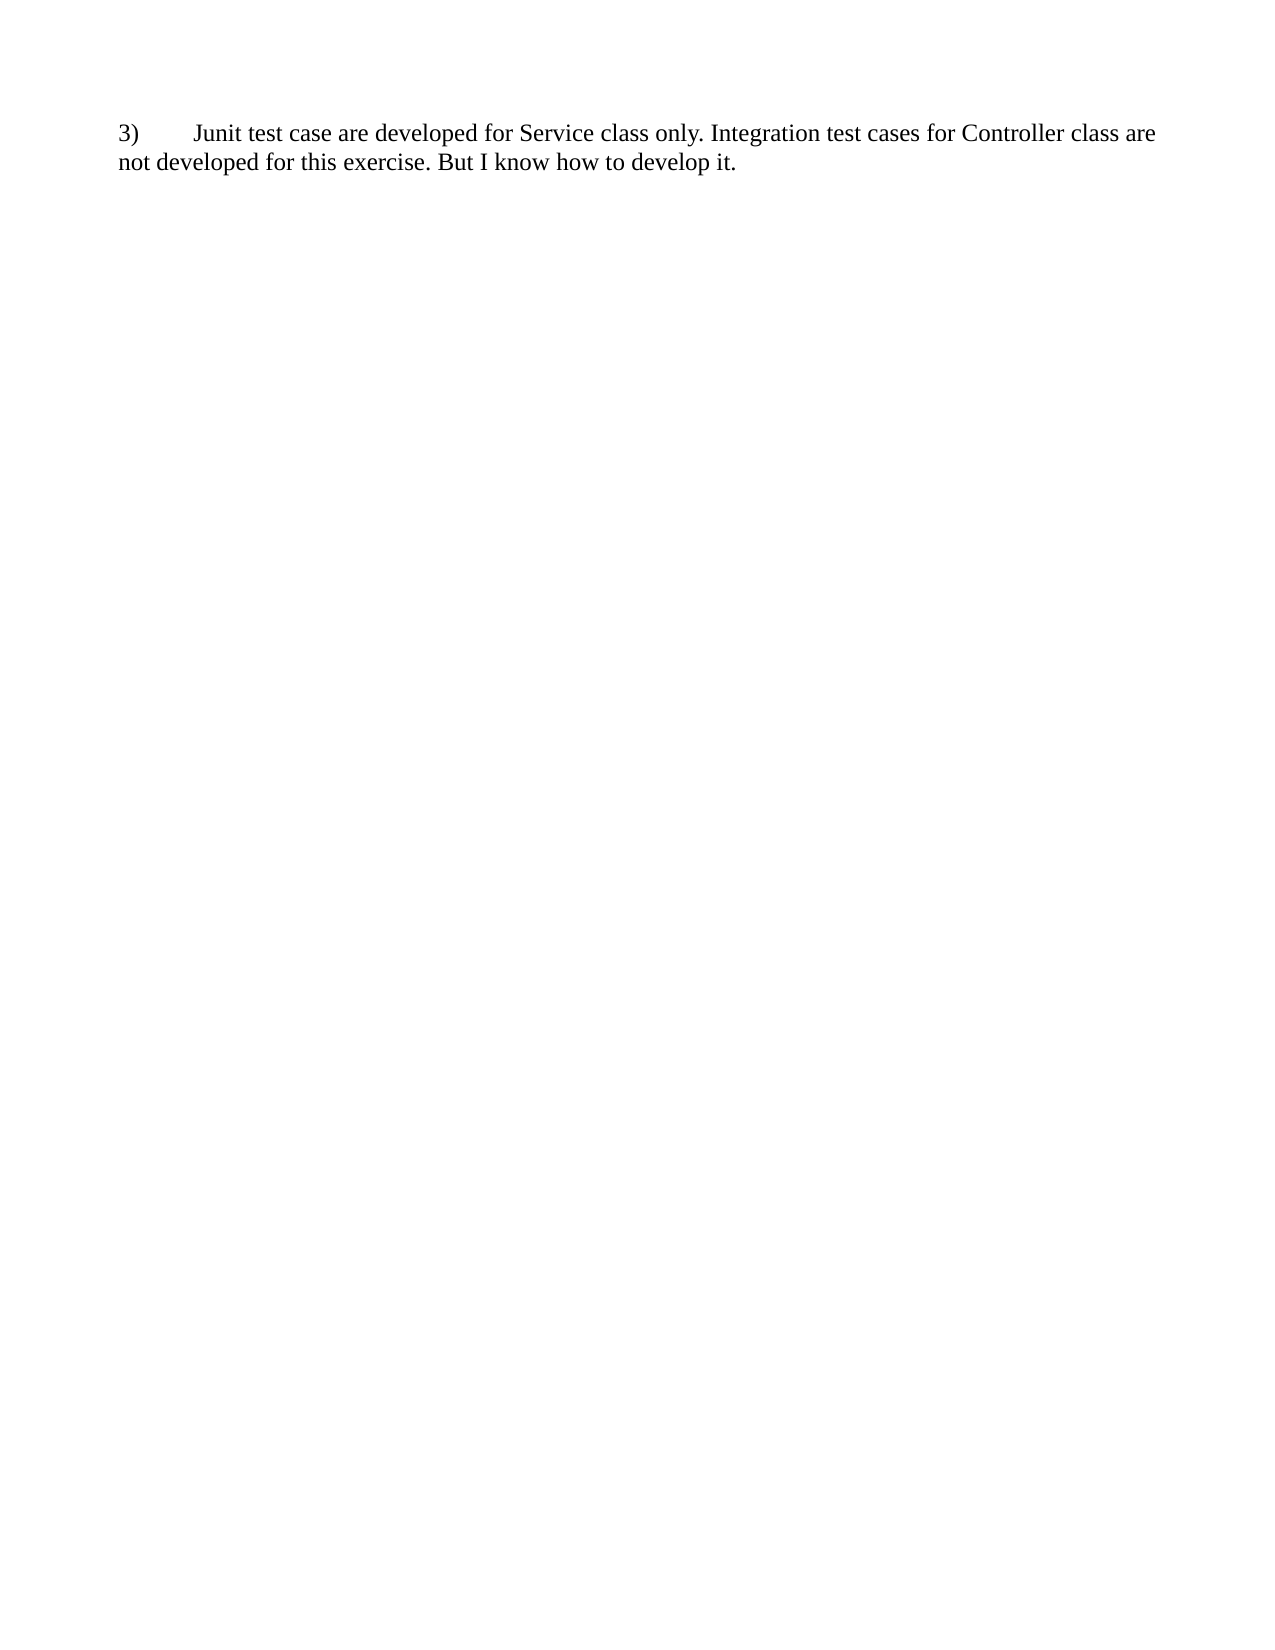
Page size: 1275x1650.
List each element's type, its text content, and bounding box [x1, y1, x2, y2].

list Junit test case are developed for Service class only. Integration test cases for Controller class are not developed for this exercise. But I know how to develop it. [118, 118, 1157, 176]
